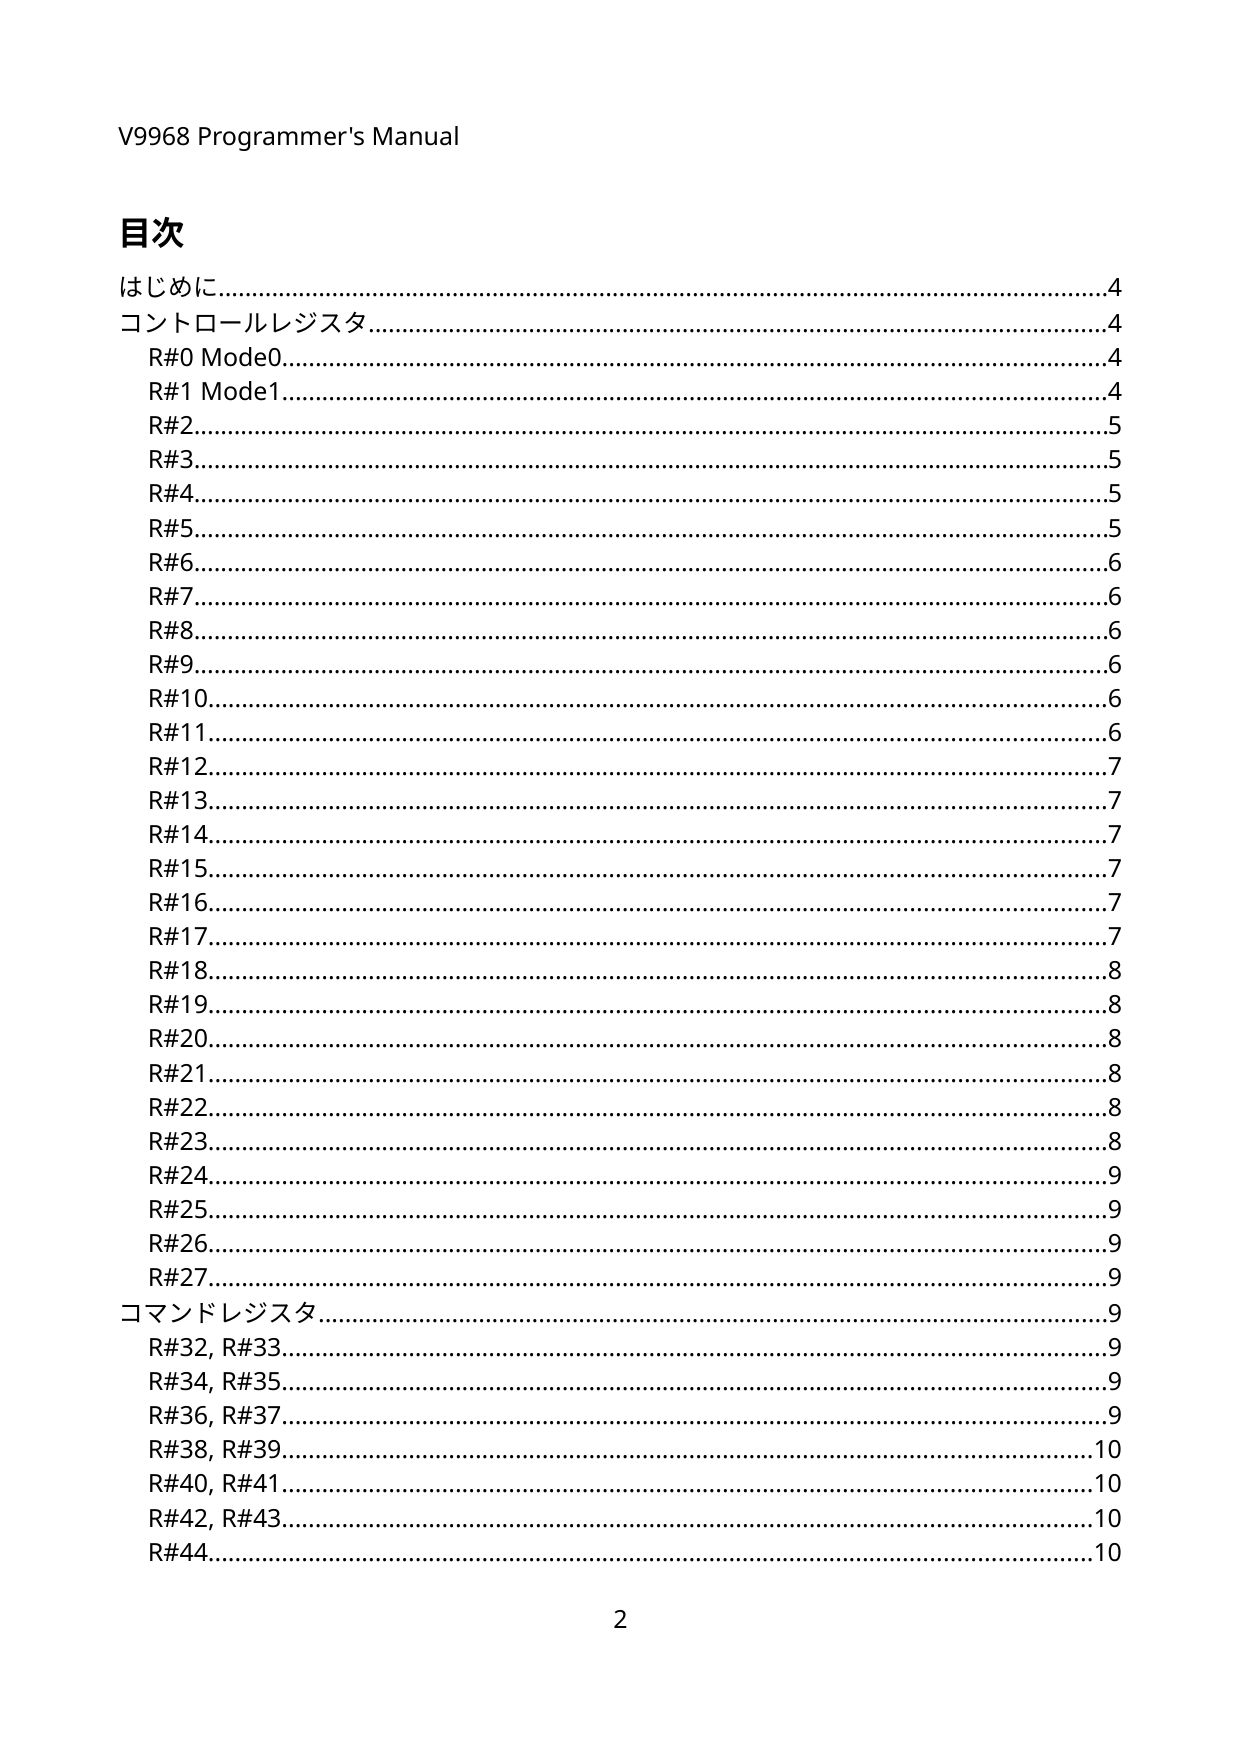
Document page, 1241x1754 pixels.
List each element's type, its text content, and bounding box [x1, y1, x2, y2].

text R#10 6 [148, 681, 1122, 714]
text コマンドレジスタ 9 [118, 1294, 1122, 1330]
text R#4 5 [148, 476, 1122, 510]
text R#1 Mode1 4 [148, 374, 1122, 408]
text R#26 9 [148, 1226, 1122, 1259]
text R#19 8 [148, 987, 1122, 1021]
text R#6 6 [148, 544, 1122, 578]
text R#40, R#41 10 [148, 1466, 1122, 1500]
text R#36, R#37 9 [148, 1398, 1122, 1432]
text R#16 7 [148, 885, 1122, 919]
text R#12 7 [148, 749, 1122, 783]
text R#9 6 [148, 646, 1122, 681]
text R#15 7 [148, 851, 1122, 885]
text R#42, R#43 10 [148, 1500, 1122, 1534]
text R#13 7 [148, 783, 1122, 817]
text R#32, R#33 9 [148, 1330, 1122, 1364]
text はじめに 4 [118, 267, 1122, 304]
text R#0 Mode0 4 [148, 340, 1122, 374]
text コントロールレジスタ 4 [118, 304, 1122, 340]
text R#21 8 [148, 1055, 1122, 1089]
text R#27 9 [148, 1259, 1122, 1294]
text R#38, R#39 10 [148, 1432, 1122, 1466]
text R#11 6 [148, 714, 1122, 749]
text R#7 6 [148, 578, 1122, 612]
subtitle 目次 [118, 207, 1122, 255]
text R#24 9 [148, 1157, 1122, 1191]
text R#34, R#35 9 [148, 1364, 1122, 1398]
text R#14 7 [148, 817, 1122, 851]
text R#17 7 [148, 919, 1122, 953]
text R#18 8 [148, 953, 1122, 987]
text R#25 9 [148, 1191, 1122, 1226]
text R#3 5 [148, 442, 1122, 476]
text R#44 10 [148, 1534, 1122, 1568]
text R#8 6 [148, 612, 1122, 646]
text R#2 5 [148, 408, 1122, 442]
text R#5 5 [148, 510, 1122, 544]
text R#23 8 [148, 1123, 1122, 1157]
text R#22 8 [148, 1089, 1122, 1123]
text R#20 8 [148, 1021, 1122, 1055]
